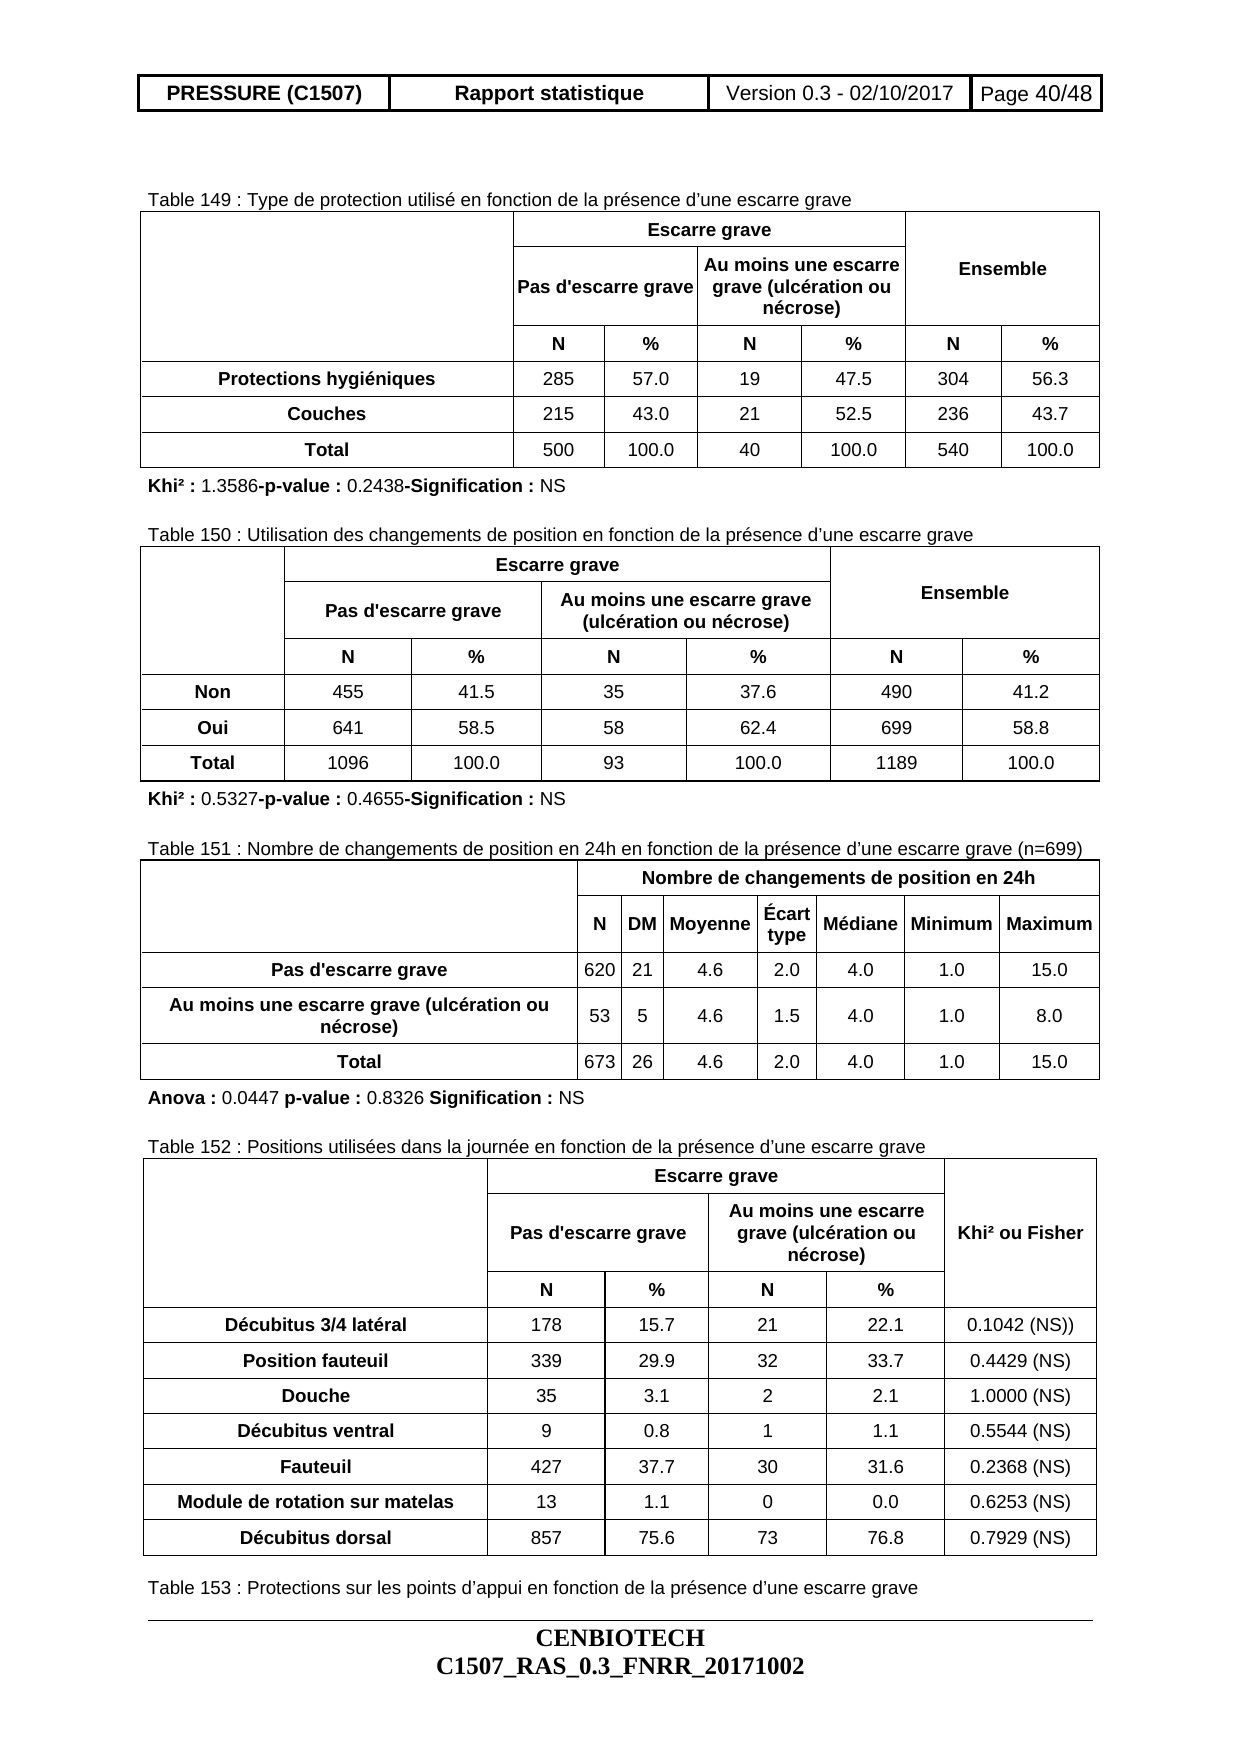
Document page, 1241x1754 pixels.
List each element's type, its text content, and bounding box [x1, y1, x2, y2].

table_cell 5 [622, 988, 663, 1043]
table_cell 1.0 [905, 1044, 999, 1079]
table_cell 58 [542, 710, 686, 745]
table_cell 58.5 [412, 710, 541, 745]
table_cell 35 [488, 1379, 604, 1413]
table_cell 100.0 [687, 746, 830, 780]
table_header [141, 212, 513, 361]
text Khi² : 1.3586-p-value : 0.2438-Signification : NS [148, 474, 1093, 496]
table_cell 0.8 [606, 1414, 708, 1448]
table_header Escarre grave [285, 547, 830, 581]
text Table 151 : Nombre de changements de position en 24h en fonction de la présence d’une escarre grave (n=699) [148, 837, 1093, 859]
table_cell Total [141, 433, 513, 467]
table_cell 455 [285, 675, 411, 709]
table_cell 31.6 [827, 1449, 944, 1484]
table_cell 0.6253 (NS) [945, 1485, 1096, 1519]
table_cell 41.2 [963, 675, 1099, 709]
table_cell 15.7 [606, 1308, 708, 1342]
table_cell 100.0 [802, 433, 905, 467]
table_cell 620 [578, 953, 621, 987]
table_header Ensemble [831, 547, 1099, 638]
table_cell 32 [709, 1343, 826, 1377]
table_cell Non [141, 675, 284, 709]
table_cell 2.0 [758, 953, 816, 987]
table_cell Total [141, 1044, 577, 1079]
table_cell 4.0 [817, 988, 904, 1043]
table_cell 1189 [831, 746, 962, 780]
table_cell 339 [488, 1343, 604, 1377]
table_cell N [578, 896, 621, 952]
table_cell 0.7929 (NS) [945, 1520, 1096, 1554]
table_cell Douche [144, 1379, 487, 1413]
table_cell 4.6 [664, 1044, 757, 1079]
table_cell 100.0 [412, 746, 541, 780]
table_cell % [687, 639, 830, 674]
table_cell 43.7 [1002, 397, 1099, 431]
table_cell 22.1 [827, 1308, 944, 1342]
table_cell 57.0 [605, 362, 697, 396]
table_header Khi² ou Fisher [945, 1159, 1096, 1307]
table_cell 35 [542, 675, 686, 709]
text Anova : 0.0447 p-value : 0.8326 Signification : NS [148, 1087, 1093, 1108]
table_cell 21 [622, 953, 663, 987]
table_cell % [605, 326, 697, 361]
table_header Escarre grave [514, 212, 905, 246]
table_cell 9 [488, 1414, 604, 1448]
table_cell % [827, 1272, 944, 1307]
table_cell 19 [698, 362, 801, 396]
table_cell Pas d'escarre grave [285, 582, 541, 638]
table_cell 58.8 [963, 710, 1099, 745]
table_cell Position fauteuil [144, 1343, 487, 1377]
table_cell 641 [285, 710, 411, 745]
table_cell 0.2368 (NS) [945, 1449, 1096, 1484]
table_cell % [412, 639, 541, 674]
table_cell 37.6 [687, 675, 830, 709]
table_cell Au moins une escarre grave (ulcération ou nécrose) [542, 582, 830, 638]
table_cell N [514, 326, 604, 361]
table_cell Maximum [1000, 896, 1099, 952]
table_cell 2 [709, 1379, 826, 1413]
table_cell Décubitus ventral [144, 1414, 487, 1448]
table_cell 236 [906, 397, 1001, 431]
table_cell 1.0 [905, 953, 999, 987]
table_cell 100.0 [1002, 433, 1099, 467]
table_cell 15.0 [1000, 953, 1099, 987]
table_cell 540 [906, 433, 1001, 467]
table_cell 52.5 [802, 397, 905, 431]
text Table 152 : Positions utilisées dans la journée en fonction de la présence d’une escarre grave [148, 1136, 1093, 1157]
table_cell 0.5544 (NS) [945, 1414, 1096, 1448]
table_cell Pas d'escarre grave [141, 953, 577, 987]
table_cell 4.0 [817, 953, 904, 987]
table_cell 37.7 [606, 1449, 708, 1484]
table_cell Couches [141, 397, 513, 431]
text Table 149 : Type de protection utilisé en fonction de la présence d’une escarre grave [148, 189, 1093, 211]
table_cell 1.5 [758, 988, 816, 1043]
table_cell 1096 [285, 746, 411, 780]
table_header Ensemble [906, 212, 1099, 325]
table_cell Total [141, 746, 284, 780]
table_cell Fauteuil [144, 1449, 487, 1484]
table_cell 75.6 [606, 1520, 708, 1554]
table_cell 2.1 [827, 1379, 944, 1413]
table_cell Protections hygiéniques [141, 362, 513, 396]
table_cell 304 [906, 362, 1001, 396]
table_cell N [285, 639, 411, 674]
table_cell 1.0 [905, 988, 999, 1043]
table_cell 56.3 [1002, 362, 1099, 396]
table_cell 0.4429 (NS) [945, 1343, 1096, 1377]
table_cell 699 [831, 710, 962, 745]
table_cell 8.0 [1000, 988, 1099, 1043]
text Table 150 : Utilisation des changements de position en fonction de la présence d’une escarre grave [148, 524, 1093, 546]
table_cell Moyenne [664, 896, 757, 952]
table_cell 93 [542, 746, 686, 780]
table_cell Pas d'escarre grave [514, 247, 697, 325]
table_cell N [906, 326, 1001, 361]
table_cell 4.0 [817, 1044, 904, 1079]
table_cell 53 [578, 988, 621, 1043]
table_cell 0.0 [827, 1485, 944, 1519]
table_cell % [606, 1272, 708, 1307]
table_cell 4.6 [664, 953, 757, 987]
table_cell % [963, 639, 1099, 674]
table_cell 43.0 [605, 397, 697, 431]
table_cell % [802, 326, 905, 361]
table_cell 2.0 [758, 1044, 816, 1079]
table_cell 857 [488, 1520, 604, 1554]
table_cell Décubitus dorsal [144, 1520, 487, 1554]
table_cell 1.1 [827, 1414, 944, 1448]
table_cell 285 [514, 362, 604, 396]
table_cell 215 [514, 397, 604, 431]
table_cell 427 [488, 1449, 604, 1484]
table_cell 100.0 [605, 433, 697, 467]
table_cell N [488, 1272, 604, 1307]
table_cell Médiane [817, 896, 904, 952]
table_header [141, 861, 577, 952]
table_cell 73 [709, 1520, 826, 1554]
table_cell 673 [578, 1044, 621, 1079]
table_cell 26 [622, 1044, 663, 1079]
table_cell 41.5 [412, 675, 541, 709]
table_cell Décubitus 3/4 latéral [144, 1308, 487, 1342]
table_cell Oui [141, 710, 284, 745]
table_cell Au moins une escarre grave (ulcération ou nécrose) [698, 247, 905, 325]
table_cell 4.6 [664, 988, 757, 1043]
text Khi² : 0.5327-p-value : 0.4655-Signification : NS [148, 788, 1093, 809]
table_cell N [698, 326, 801, 361]
table_cell Pas d'escarre grave [488, 1194, 708, 1271]
table_cell 13 [488, 1485, 604, 1519]
table_cell 0 [709, 1485, 826, 1519]
table_cell 178 [488, 1308, 604, 1342]
table_cell N [831, 639, 962, 674]
table_cell 490 [831, 675, 962, 709]
table_cell 47.5 [802, 362, 905, 396]
table_cell 21 [698, 397, 801, 431]
table_header [141, 547, 284, 674]
table_cell N [542, 639, 686, 674]
table_cell Au moins une escarre grave (ulcération ou nécrose) [141, 988, 577, 1043]
table_cell Module de rotation sur matelas [144, 1485, 487, 1519]
table_cell 1.0000 (NS) [945, 1379, 1096, 1413]
text Table 153 : Protections sur les points d’appui en fonction de la présence d’une escarre grave [148, 1577, 1093, 1599]
table_cell 33.7 [827, 1343, 944, 1377]
table_cell 29.9 [606, 1343, 708, 1377]
table_cell 3.1 [606, 1379, 708, 1413]
table_cell 500 [514, 433, 604, 467]
table_cell 15.0 [1000, 1044, 1099, 1079]
table_cell 76.8 [827, 1520, 944, 1554]
table_cell N [709, 1272, 826, 1307]
table_cell Minimum [905, 896, 999, 952]
table_cell Écart type [758, 896, 816, 952]
table_cell 21 [709, 1308, 826, 1342]
table_cell Au moins une escarre grave (ulcération ou nécrose) [709, 1194, 944, 1271]
table_cell % [1002, 326, 1099, 361]
table_cell 1.1 [606, 1485, 708, 1519]
table_cell 100.0 [963, 746, 1099, 780]
table_header Escarre grave [488, 1159, 944, 1193]
table_cell 62.4 [687, 710, 830, 745]
table_cell 1 [709, 1414, 826, 1448]
table_header [144, 1159, 487, 1307]
table_cell 30 [709, 1449, 826, 1484]
table_cell 0.1042 (NS)) [945, 1308, 1096, 1342]
table_cell DM [622, 896, 663, 952]
table_cell 40 [698, 433, 801, 467]
table_header Nombre de changements de position en 24h [578, 861, 1099, 894]
